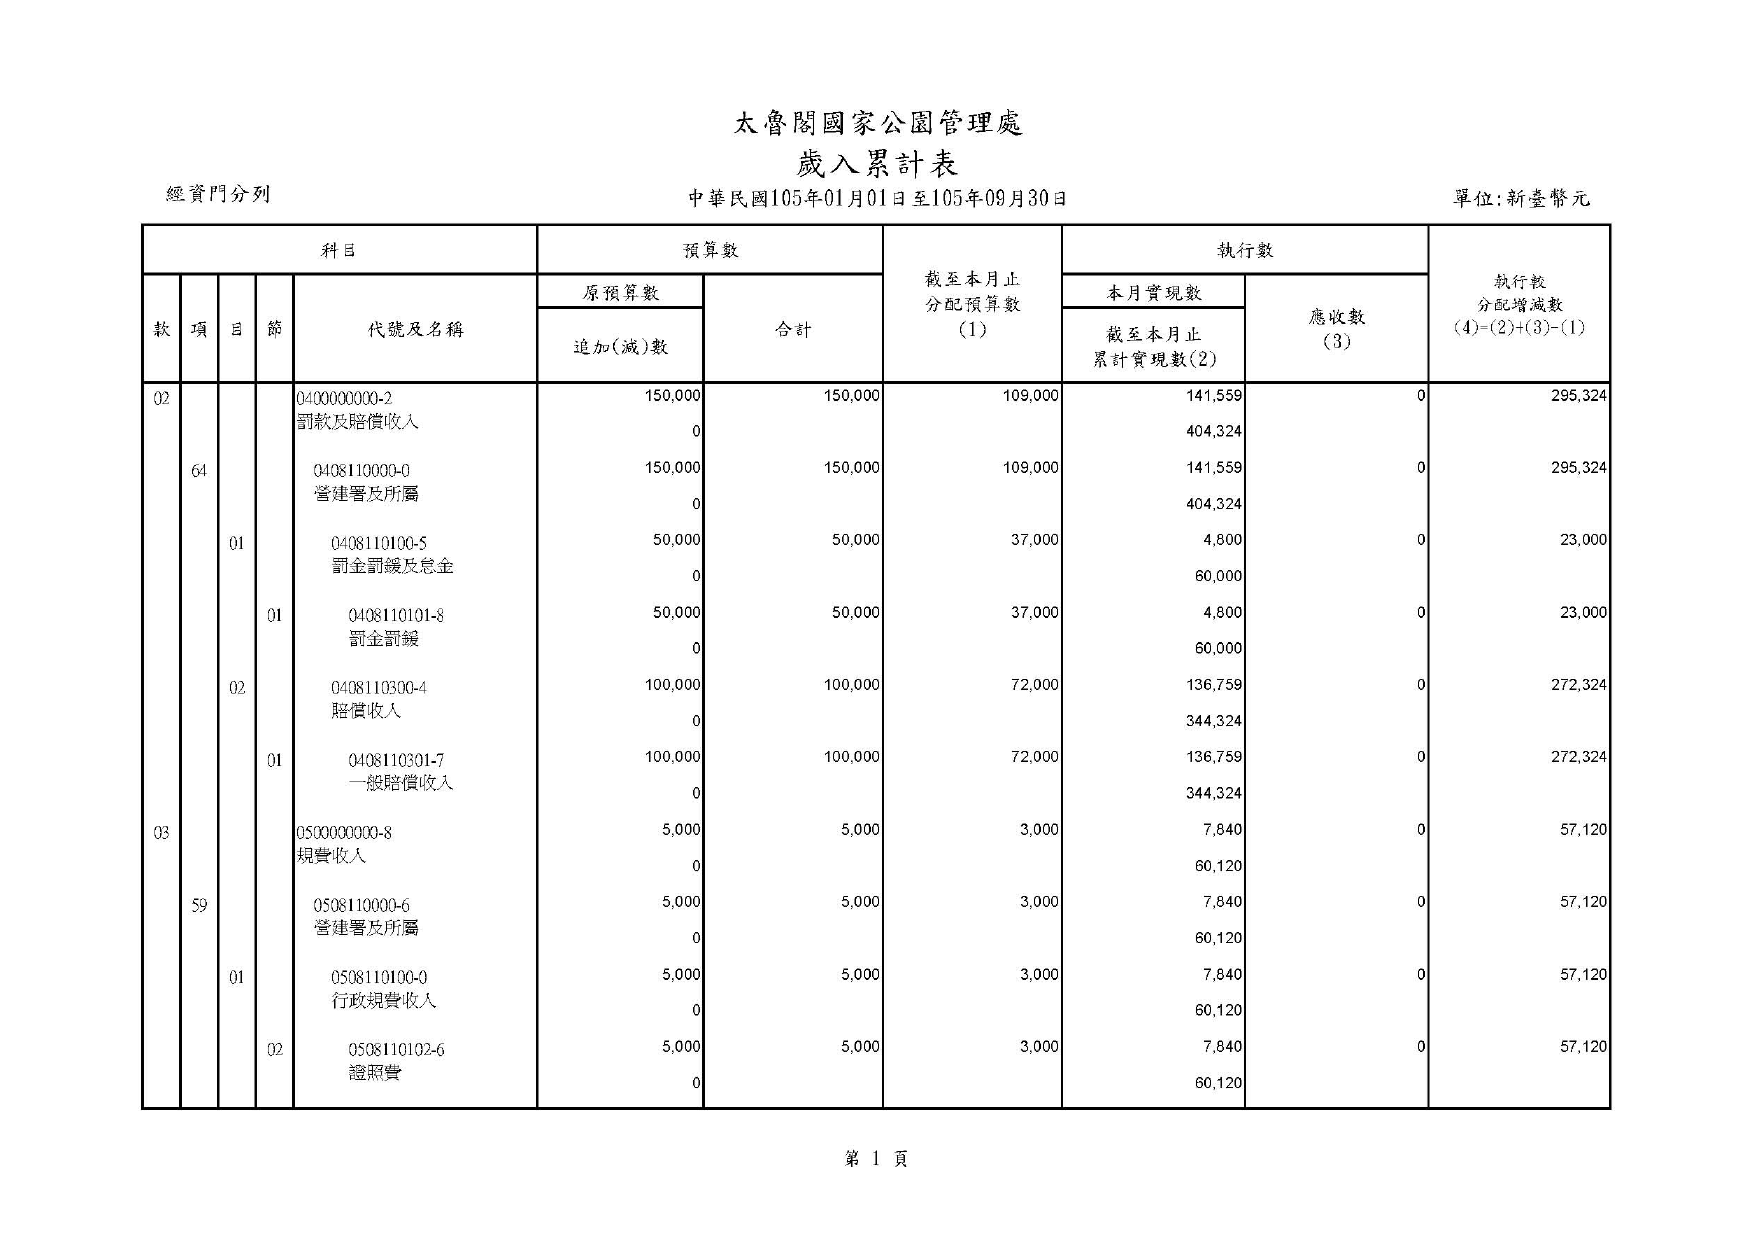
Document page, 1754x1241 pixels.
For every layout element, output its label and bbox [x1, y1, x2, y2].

picture [59, 59, 1695, 1216]
